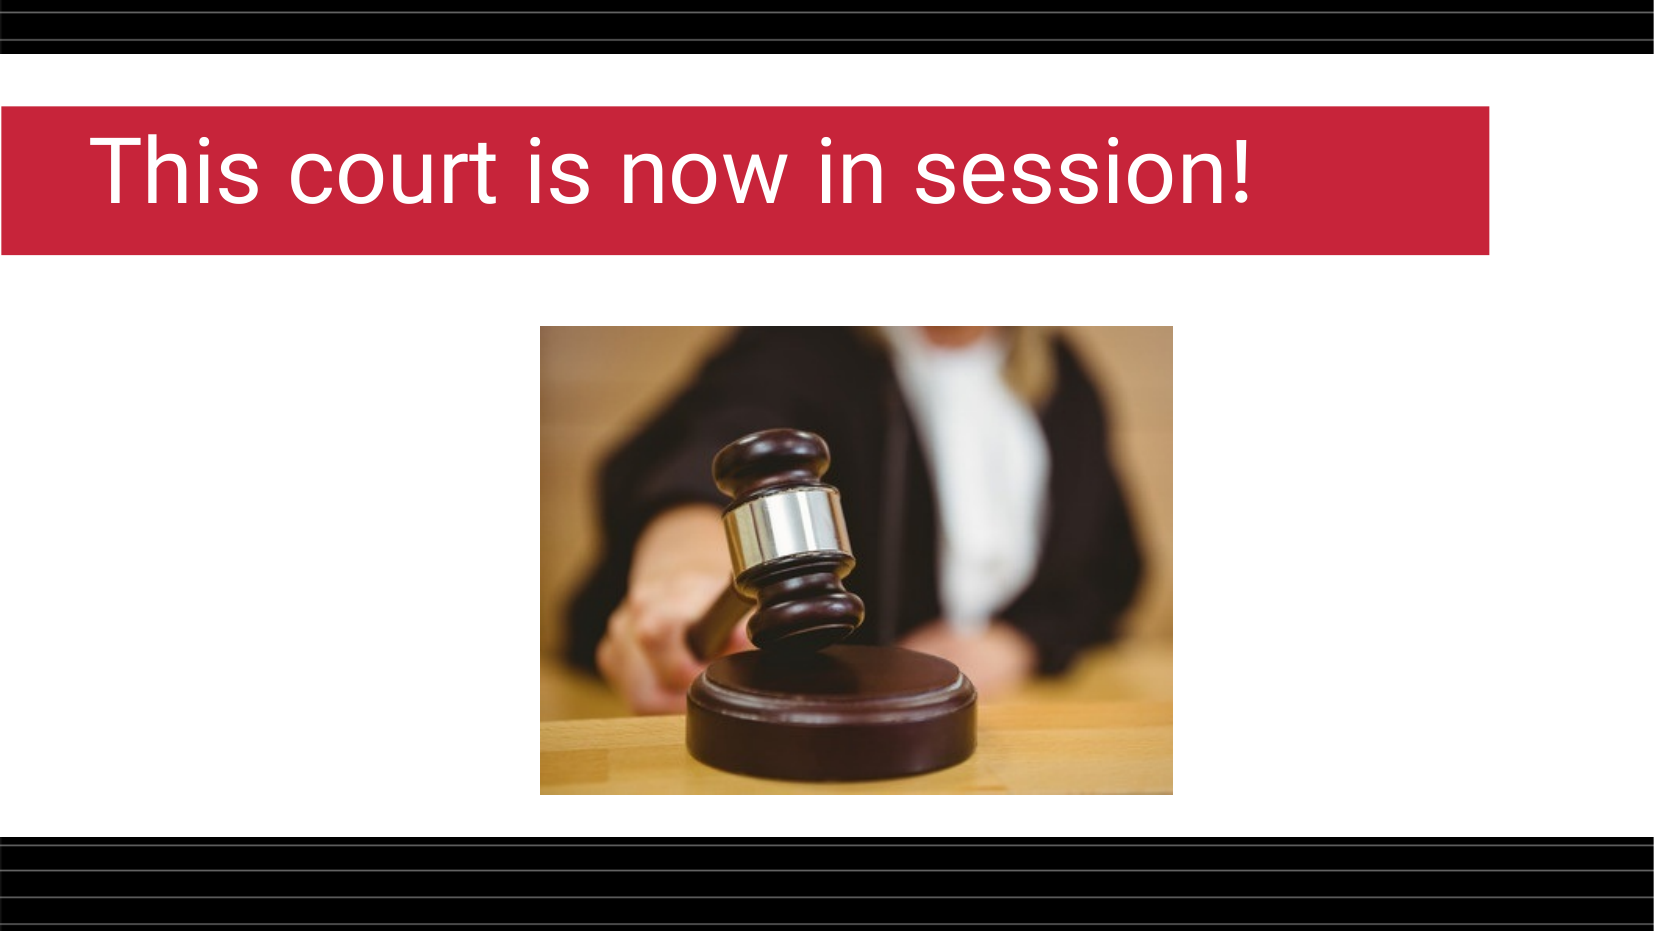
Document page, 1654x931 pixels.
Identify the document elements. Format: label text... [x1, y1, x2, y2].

title This court is now in session! [1, 106, 1490, 256]
picture [540, 326, 1173, 796]
picture [0, 837, 1654, 931]
picture [0, 0, 1654, 54]
